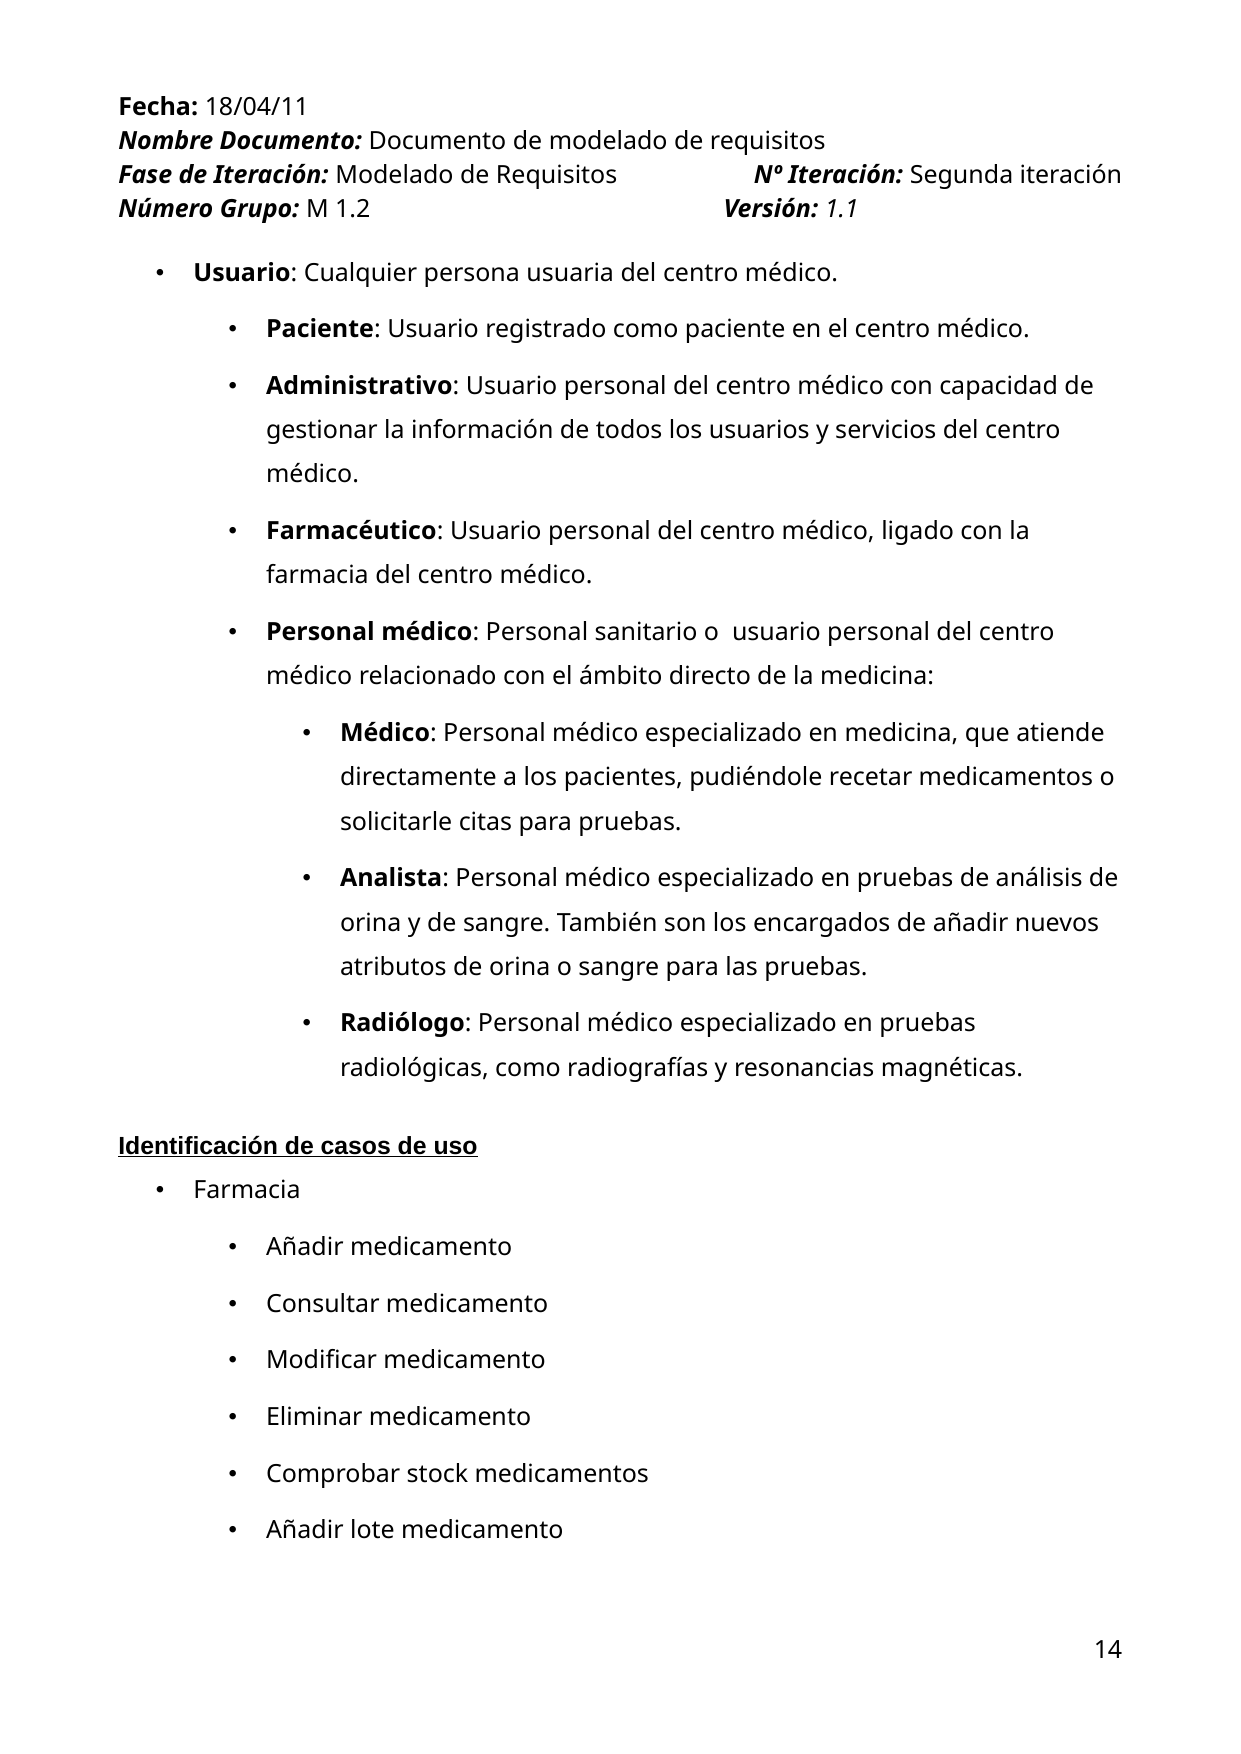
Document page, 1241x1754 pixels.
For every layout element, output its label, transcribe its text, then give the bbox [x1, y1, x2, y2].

list Médico: Personal médico especializado en medicina, que atiende directamente a los pacientes, pudiéndole recetar medicamentos o solicitarle citas para pruebas. [302, 715, 1122, 837]
list Farmacia [156, 1172, 1122, 1206]
list Usuario: Cualquier persona usuaria del centro médico. [156, 254, 1122, 288]
list Personal médico: Personal sanitario o usuario personal del centro médico relacionado con el ámbito directo de la medicina: [228, 614, 1122, 692]
list Modificar medicamento [228, 1342, 1122, 1376]
list Añadir medicamento [228, 1229, 1122, 1263]
list Consultar medicamento [228, 1285, 1122, 1319]
list Administrativo: Usuario personal del centro médico con capacidad de gestionar la información de todos los usuarios y servicios del centro médico. [228, 368, 1122, 490]
list Comprobar stock medicamentos [228, 1455, 1122, 1489]
list Añadir lote medicamento [228, 1512, 1122, 1546]
list Analista: Personal médico especializado en pruebas de análisis de orina y de sangre. También son los encargados de añadir nuevos atributos de orina o sangre para las pruebas. [302, 860, 1122, 982]
subtitle Identificación de casos de uso [118, 1131, 1122, 1159]
list Eliminar medicamento [228, 1399, 1122, 1433]
list Farmacéutico: Usuario personal del centro médico, ligado con la farmacia del centro médico. [228, 513, 1122, 591]
list Radiólogo: Personal médico especializado en pruebas radiológicas, como radiografías y resonancias magnéticas. [302, 1005, 1122, 1083]
list Paciente: Usuario registrado como paciente en el centro médico. [228, 311, 1122, 345]
